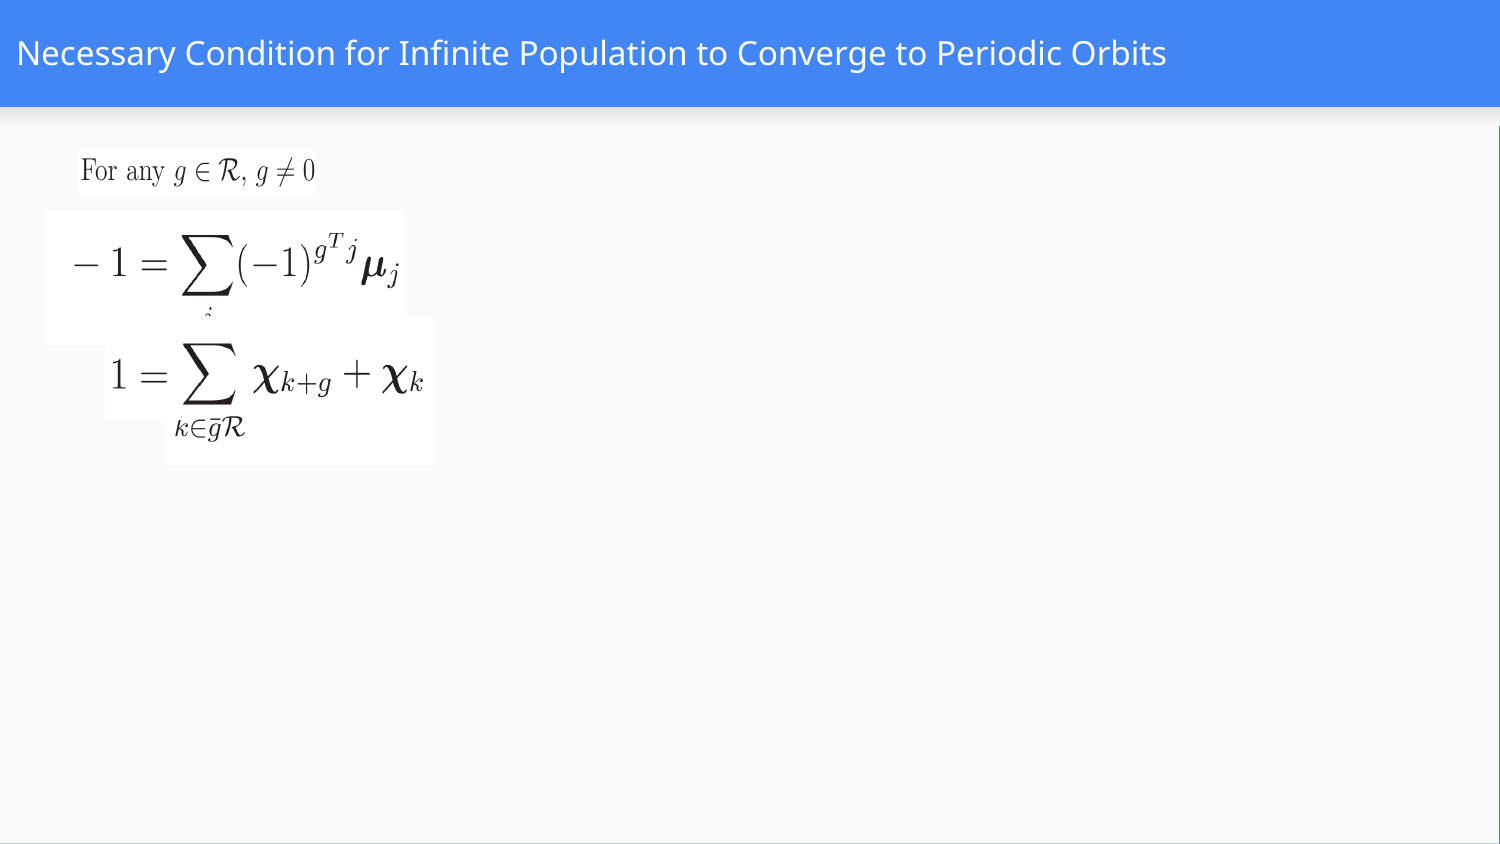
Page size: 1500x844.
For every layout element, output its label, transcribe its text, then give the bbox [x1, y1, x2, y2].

picture [79, 149, 316, 197]
picture [45, 210, 436, 466]
title Necessary Condition for Infinite Population to Converge to Periodic Orbits [16, 2, 1464, 102]
